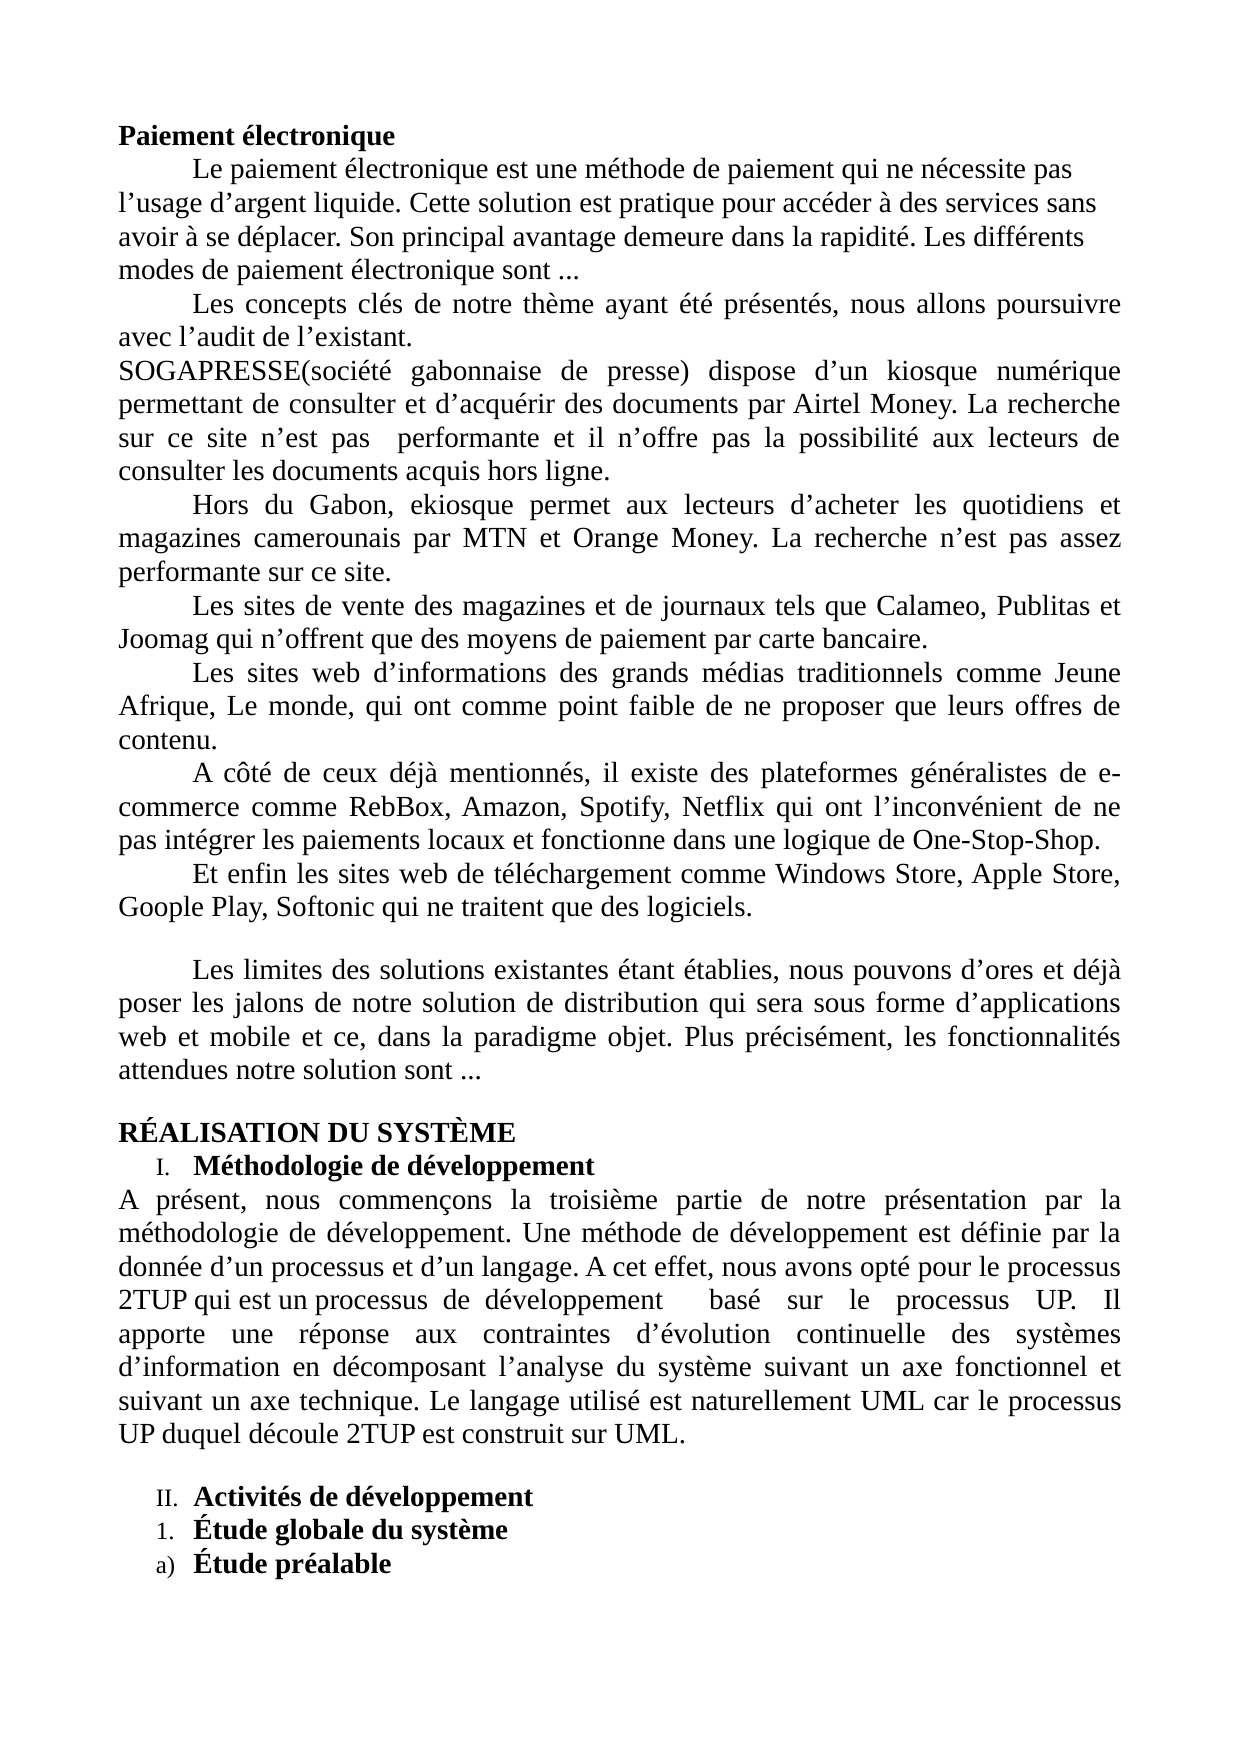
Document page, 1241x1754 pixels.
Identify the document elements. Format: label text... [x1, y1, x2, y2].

text SOGAPRESSE(société gabonnaise de presse) dispose d’un kiosque numérique permettant de consulter et d’acquérir des documents par Airtel Money. La recherche sur ce site n’est pas performante et il n’offre pas la possibilité aux lecteurs de consulter les documents acquis hors ligne. [118, 353, 1122, 487]
text RÉALISATION DU SYSTÈME [118, 1115, 1122, 1148]
text modes de paiement électronique sont ... [118, 252, 1122, 286]
text Les limites des solutions existantes étant établies, nous pouvons d’ores et déjà poser les jalons de notre solution de distribution qui sera sous forme d’applications web et mobile et ce, dans la paradigme objet. Plus précisément, les fonctionnalités attendues notre solution sont ... [118, 952, 1122, 1086]
list Activités de développement [156, 1479, 1122, 1512]
text Hors du Gabon, ekiosque permet aux lecteurs d’acheter les quotidiens et magazines camerounais par MTN et Orange Money. La recherche n’est pas assez performante sur ce site. [118, 487, 1122, 588]
text Les sites de vente des magazines et de journaux tels que Calameo, Publitas et Joomag qui n’offrent que des moyens de paiement par carte bancaire. [118, 588, 1122, 655]
text Les sites web d’informations des grands médias traditionnels comme Jeune Afrique, Le monde, qui ont comme point faible de ne proposer que leurs offres de contenu. [118, 655, 1122, 755]
text Paiement électronique [118, 118, 1122, 152]
text A présent, nous commençons la troisième partie de notre présentation par la méthodologie de développement. Une méthode de développement est définie par la donnée d’un processus et d’un langage. A cet effet, nous avons opté pour le processus 2TUP qui est un processus de développement basé sur le processus UP. Il apporte une réponse aux contraintes d’évolution continuelle des systèmes d’information en décomposant l’analyse du système suivant un axe fonctionnel et suivant un axe technique. Le langage utilisé est naturellement UML car le processus UP duquel découle 2TUP est construit sur UML. [118, 1182, 1122, 1450]
text Et enfin les sites web de téléchargement comme Windows Store, Apple Store, Goople Play, Softonic qui ne traitent que des logiciels. [118, 856, 1122, 923]
text A côté de ceux déjà mentionnés, il existe des plateformes généralistes de e-commerce comme RebBox, Amazon, Spotify, Netflix qui ont l’inconvénient de ne pas intégrer les paiements locaux et fonctionne dans une logique de One-Stop-Shop. [118, 755, 1122, 856]
text avoir à se déplacer. Son principal avantage demeure dans la rapidité. Les différents [118, 219, 1122, 252]
list Étude globale du système [156, 1512, 1122, 1546]
text l’usage d’argent liquide. Cette solution est pratique pour accéder à des services sans [118, 185, 1122, 219]
list Méthodologie de développement [156, 1148, 1122, 1182]
list Étude préalable [156, 1546, 1122, 1579]
text Le paiement électronique est une méthode de paiement qui ne nécessite pas [118, 152, 1122, 185]
text Les concepts clés de notre thème ayant été présentés, nous allons poursuivre avec l’audit de l’existant. [118, 286, 1122, 353]
